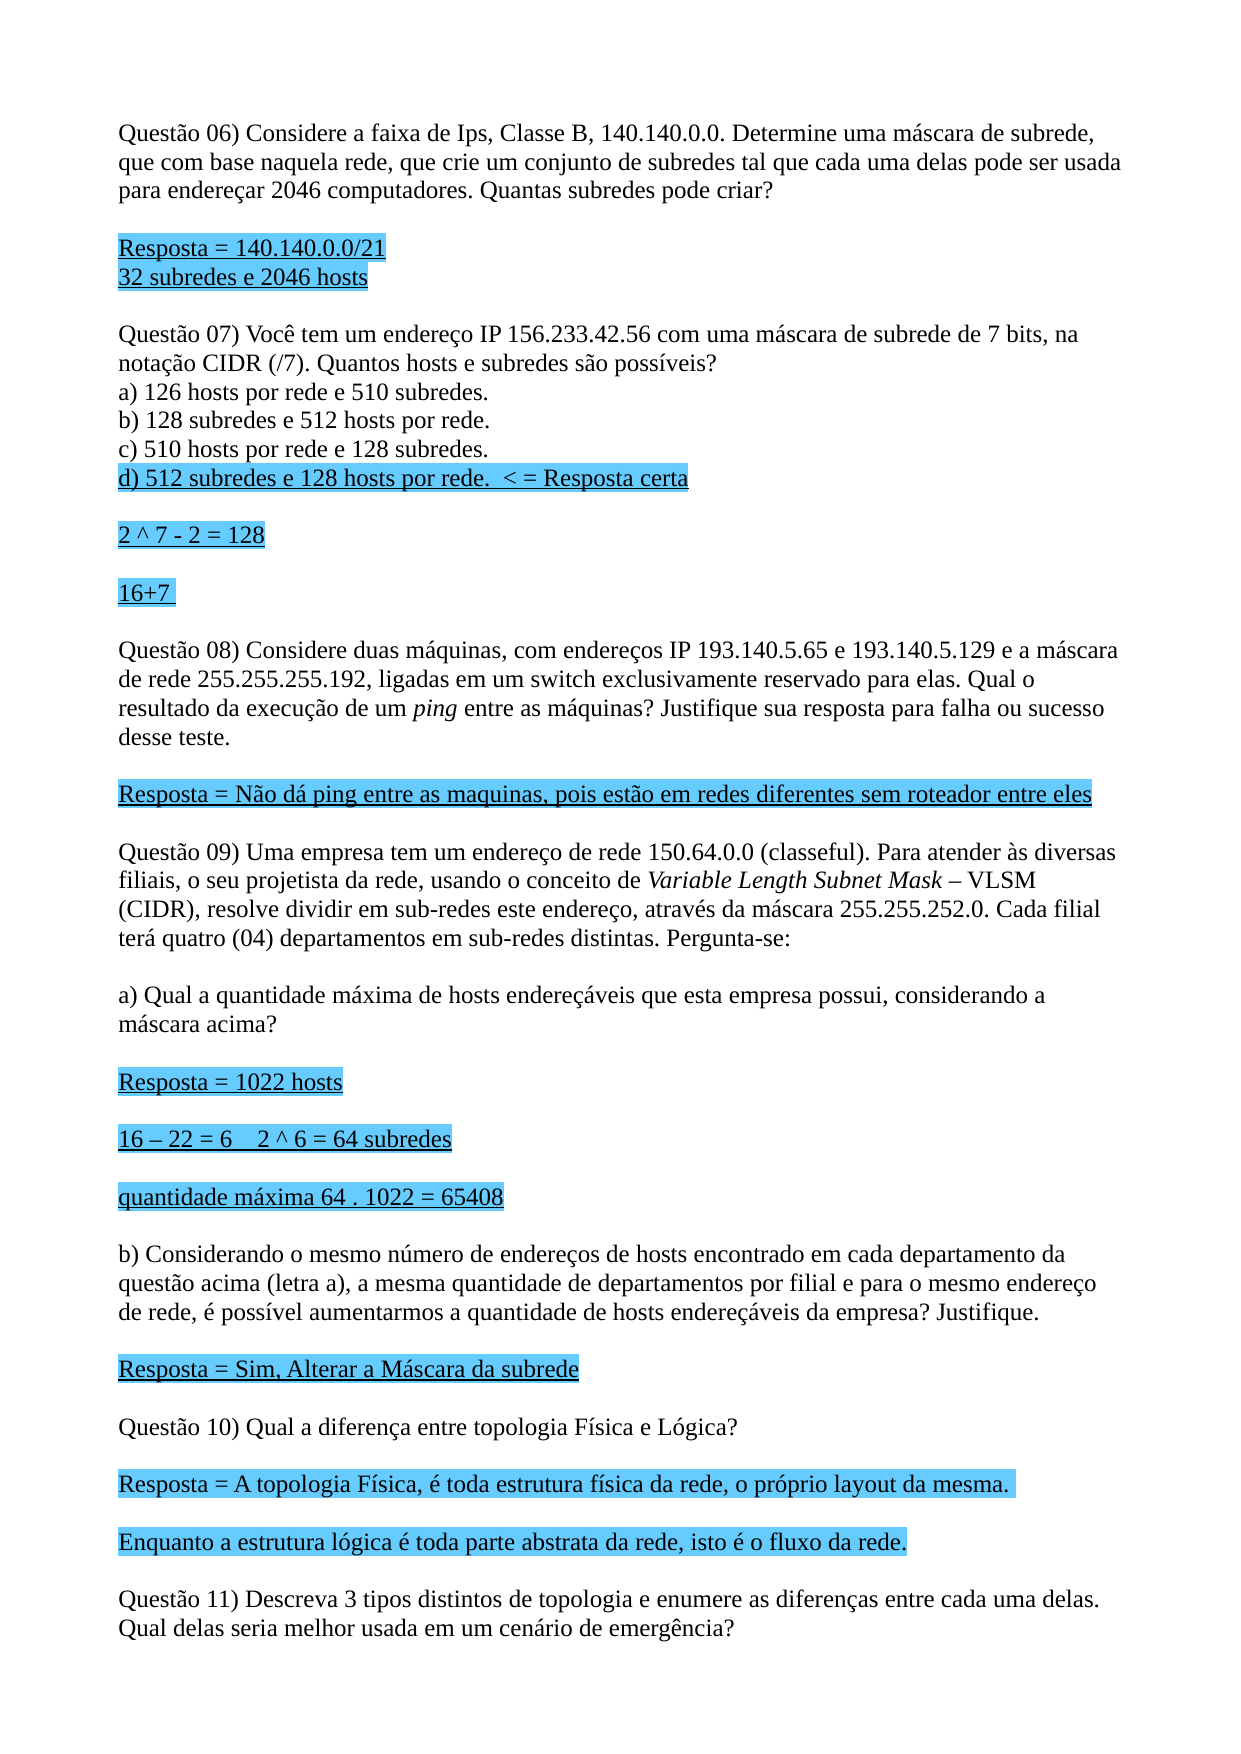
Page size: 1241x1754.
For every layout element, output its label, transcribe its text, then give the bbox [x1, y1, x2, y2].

text Questão 06) Considere a faixa de Ips, Classe B, 140.140.0.0. Determine uma máscara de subrede, que com base naquela rede, que crie um conjunto de subredes tal que cada uma delas pode ser usada para endereçar 2046 computadores. Quantas subredes pode criar? [118, 118, 1122, 204]
text 16+7 [118, 578, 1122, 607]
text Questão 07) Você tem um endereço IP 156.233.42.56 com uma máscara de subrede de 7 bits, na notação CIDR (/7). Quantos hosts e subredes são possíveis? [118, 319, 1122, 377]
text a) 126 hosts por rede e 510 subredes. [118, 377, 1122, 406]
text Questão 08) Considere duas máquinas, com endereços IP 193.140.5.65 e 193.140.5.129 e a máscara de rede 255.255.255.192, ligadas em um switch exclusivamente reservado para elas. Qual o resultado da execução de um ping entre as máquinas? Justifique sua resposta para falha ou sucesso desse teste. [118, 636, 1122, 751]
text quantidade máxima 64 . 1022 = 65408 [118, 1182, 1122, 1211]
text c) 510 hosts por rede e 128 subredes. [118, 434, 1122, 463]
text Resposta = 140.140.0.0/21 [118, 233, 1122, 262]
text Resposta = 1022 hosts [118, 1067, 1122, 1096]
text b) 128 subredes e 512 hosts por rede. [118, 406, 1122, 434]
text a) Qual a quantidade máxima de hosts endereçáveis que esta empresa possui, considerando a máscara acima? [118, 981, 1122, 1038]
text Questão 10) Qual a diferença entre topologia Física e Lógica? [118, 1412, 1122, 1441]
text Questão 11) Descreva 3 tipos distintos de topologia e enumere as diferenças entre cada uma delas. Qual delas seria melhor usada em um cenário de emergência? [118, 1584, 1122, 1642]
text 16 – 22 = 6 2 ^ 6 = 64 subredes [118, 1124, 1122, 1153]
text Questão 09) Uma empresa tem um endereço de rede 150.64.0.0 (classeful). Para atender às diversas filiais, o seu projetista da rede, usando o conceito de Variable Length Subnet Mask – VLSM (CIDR), resolve dividir em sub-redes este endereço, através da máscara 255.255.252.0. Cada filial terá quatro (04) departamentos em sub-redes distintas. Pergunta-se: [118, 837, 1122, 952]
text b) Considerando o mesmo número de endereços de hosts encontrado em cada departamento da questão acima (letra a), a mesma quantidade de departamentos por filial e para o mesmo endereço de rede, é possível aumentarmos a quantidade de hosts endereçáveis da empresa? Justifique. [118, 1239, 1122, 1326]
text d) 512 subredes e 128 hosts por rede. < = Resposta certa [118, 463, 1122, 492]
text 2 ^ 7 - 2 = 128 [118, 521, 1122, 549]
text Resposta = Não dá ping entre as maquinas, pois estão em redes diferentes sem roteador entre eles [118, 779, 1122, 808]
text Resposta = A topologia Física, é toda estrutura física da rede, o próprio layout da mesma. [118, 1469, 1122, 1498]
text 32 subredes e 2046 hosts [118, 262, 1122, 291]
text Enquanto a estrutura lógica é toda parte abstrata da rede, isto é o fluxo da rede. [118, 1527, 1122, 1556]
text Resposta = Sim, Alterar a Máscara da subrede [118, 1354, 1122, 1383]
